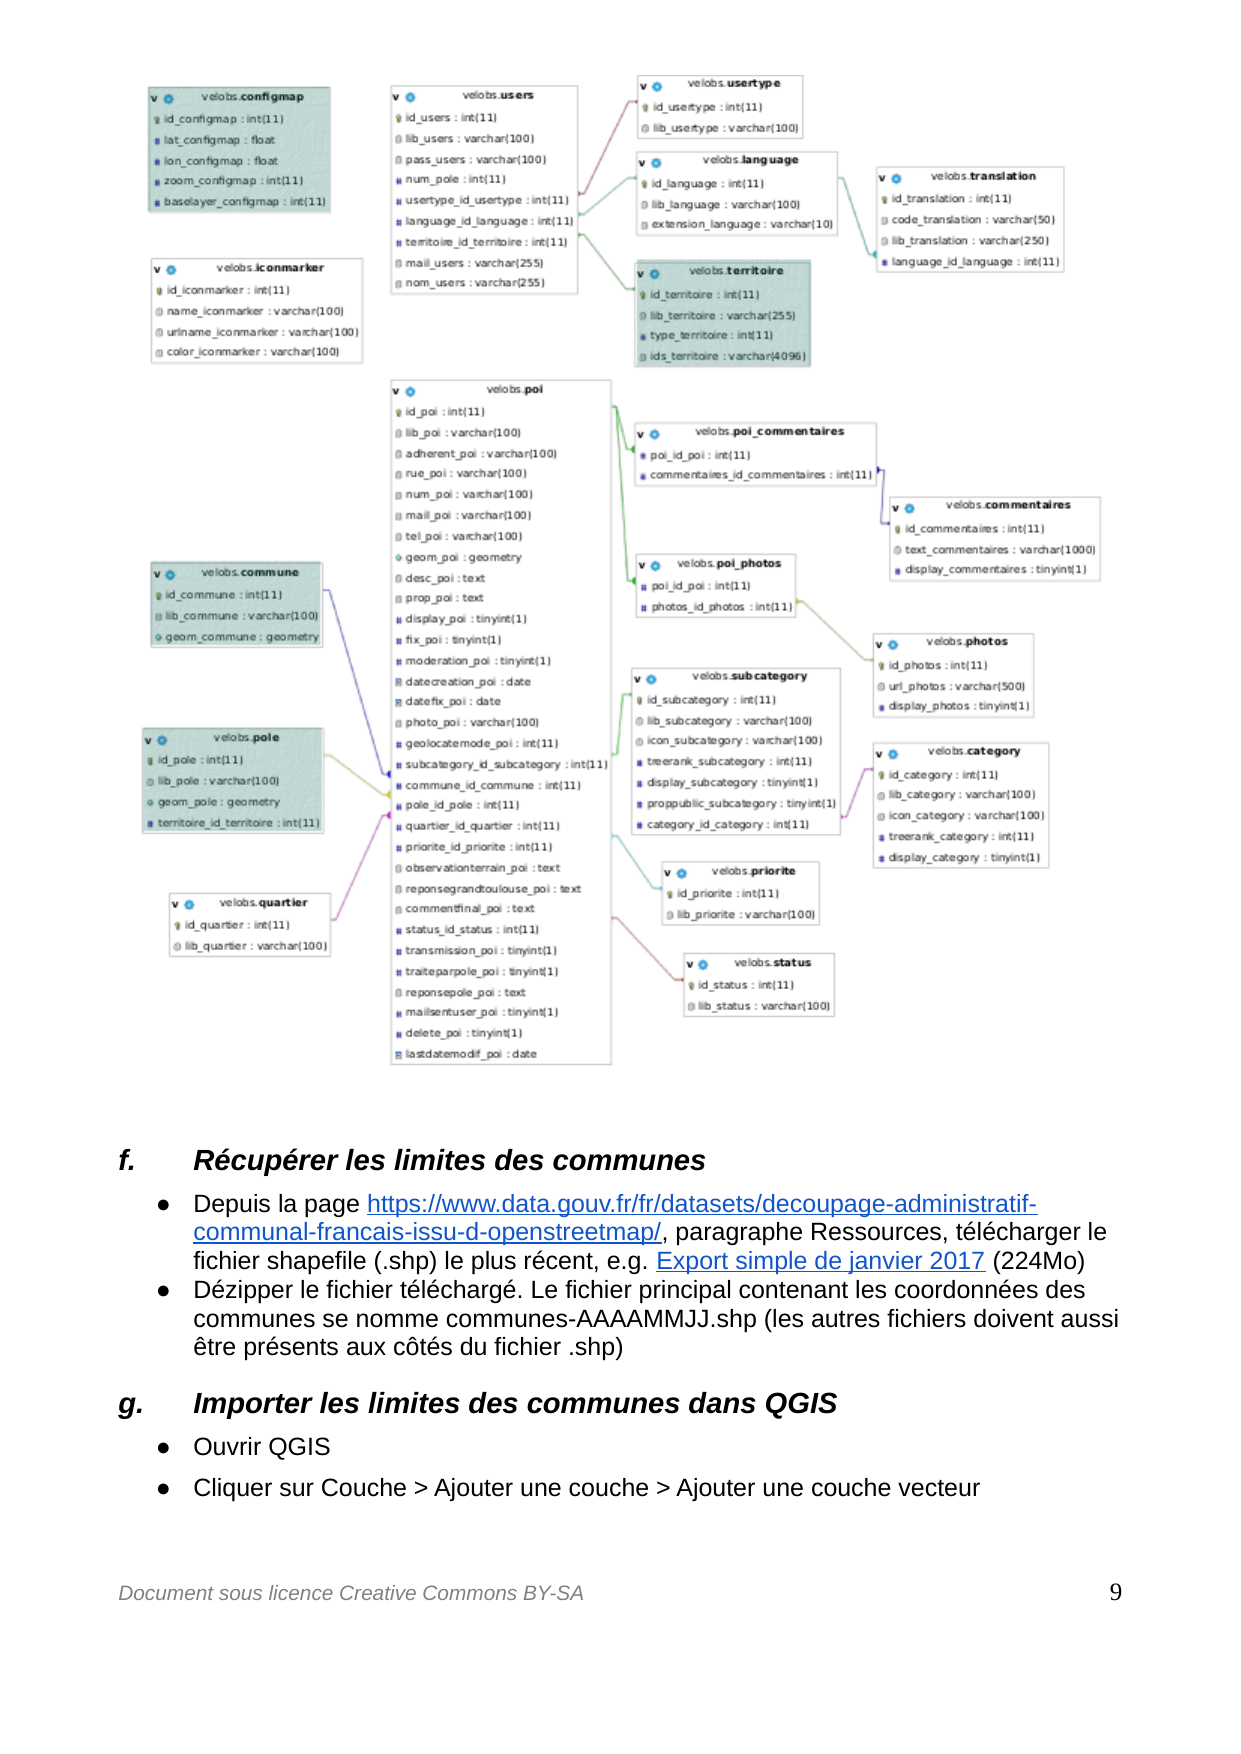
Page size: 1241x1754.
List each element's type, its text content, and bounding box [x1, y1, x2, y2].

list Dézipper le fichier téléchargé. Le fichier principal contenant les coordonnées des communes se nomme communes-AAAAMMJJ.shp (les autres fichiers doivent aussi être présents aux côtés du fichier .shp) [156, 1275, 1122, 1361]
list Cliquer sur Couche > Ajouter une couche > Ajouter une couche vecteur [156, 1473, 1122, 1502]
list Depuis la page https://www.data.gouv.fr/fr/datasets/decoupage-administratif-communal-francais-issu-d-openstreetmap/, paragraphe Ressources, télécharger le fichier shapefile (.shp) le plus récent, e.g. Export simple de janvier 2017 (224Mo) [156, 1188, 1122, 1275]
list Ouvrir QGIS [156, 1432, 1122, 1461]
list Récupérer les limites des communes [118, 1142, 1122, 1176]
list Importer les limites des communes dans QGIS [118, 1386, 1122, 1419]
